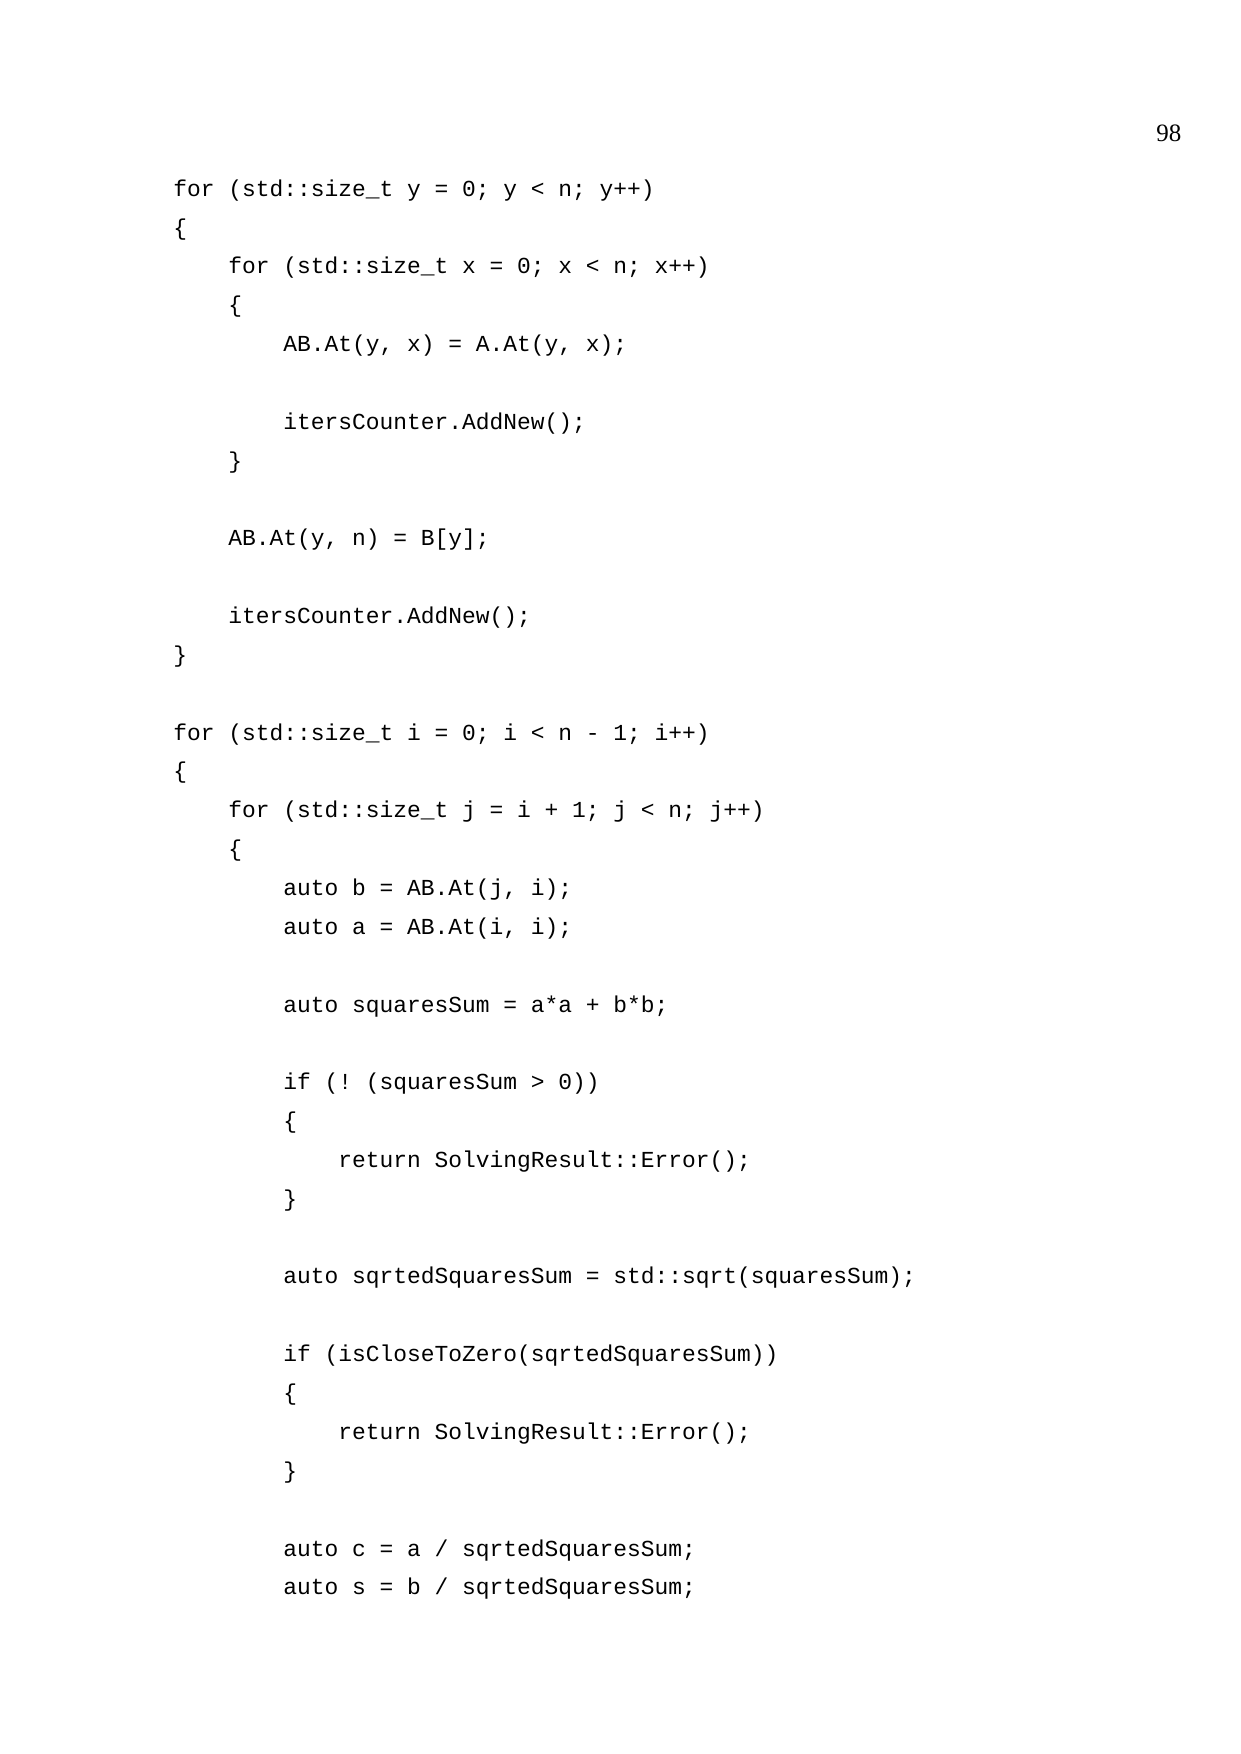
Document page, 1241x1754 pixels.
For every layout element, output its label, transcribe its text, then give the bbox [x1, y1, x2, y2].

text } [118, 1187, 1181, 1213]
text { [118, 760, 1181, 786]
text AB.At(y, x) = A.At(y, x); [118, 332, 1181, 358]
text auto c = a / sqrtedSquaresSum; [118, 1537, 1181, 1563]
text itersCounter.AddNew(); [118, 604, 1181, 630]
text if (! (squaresSum > 0)) [118, 1071, 1181, 1097]
text { [118, 837, 1181, 863]
text return SolvingResult::Error(); [118, 1420, 1181, 1446]
text { [118, 1109, 1181, 1135]
text for (std::size_t j = i + 1; j < n; j++) [118, 799, 1181, 824]
text { [118, 1381, 1181, 1407]
text auto a = AB.At(i, i); [118, 915, 1181, 941]
text auto sqrtedSquaresSum = std::sqrt(squaresSum); [118, 1265, 1181, 1291]
text for (std::size_t x = 0; x < n; x++) [118, 255, 1181, 281]
text { [118, 293, 1181, 319]
text if (isCloseToZero(sqrtedSquaresSum)) [118, 1343, 1181, 1368]
text { [118, 216, 1181, 242]
text AB.At(y, n) = B[y]; [118, 527, 1181, 553]
text auto squaresSum = a*a + b*b; [118, 993, 1181, 1019]
text for (std::size_t y = 0; y < n; y++) [118, 177, 1181, 203]
text return SolvingResult::Error(); [118, 1148, 1181, 1174]
text } [118, 1459, 1181, 1485]
text } [118, 449, 1181, 475]
text } [118, 643, 1181, 669]
text auto s = b / sqrtedSquaresSum; [118, 1576, 1181, 1602]
text for (std::size_t i = 0; i < n - 1; i++) [118, 721, 1181, 747]
text auto b = AB.At(j, i); [118, 876, 1181, 902]
text itersCounter.AddNew(); [118, 410, 1181, 436]
